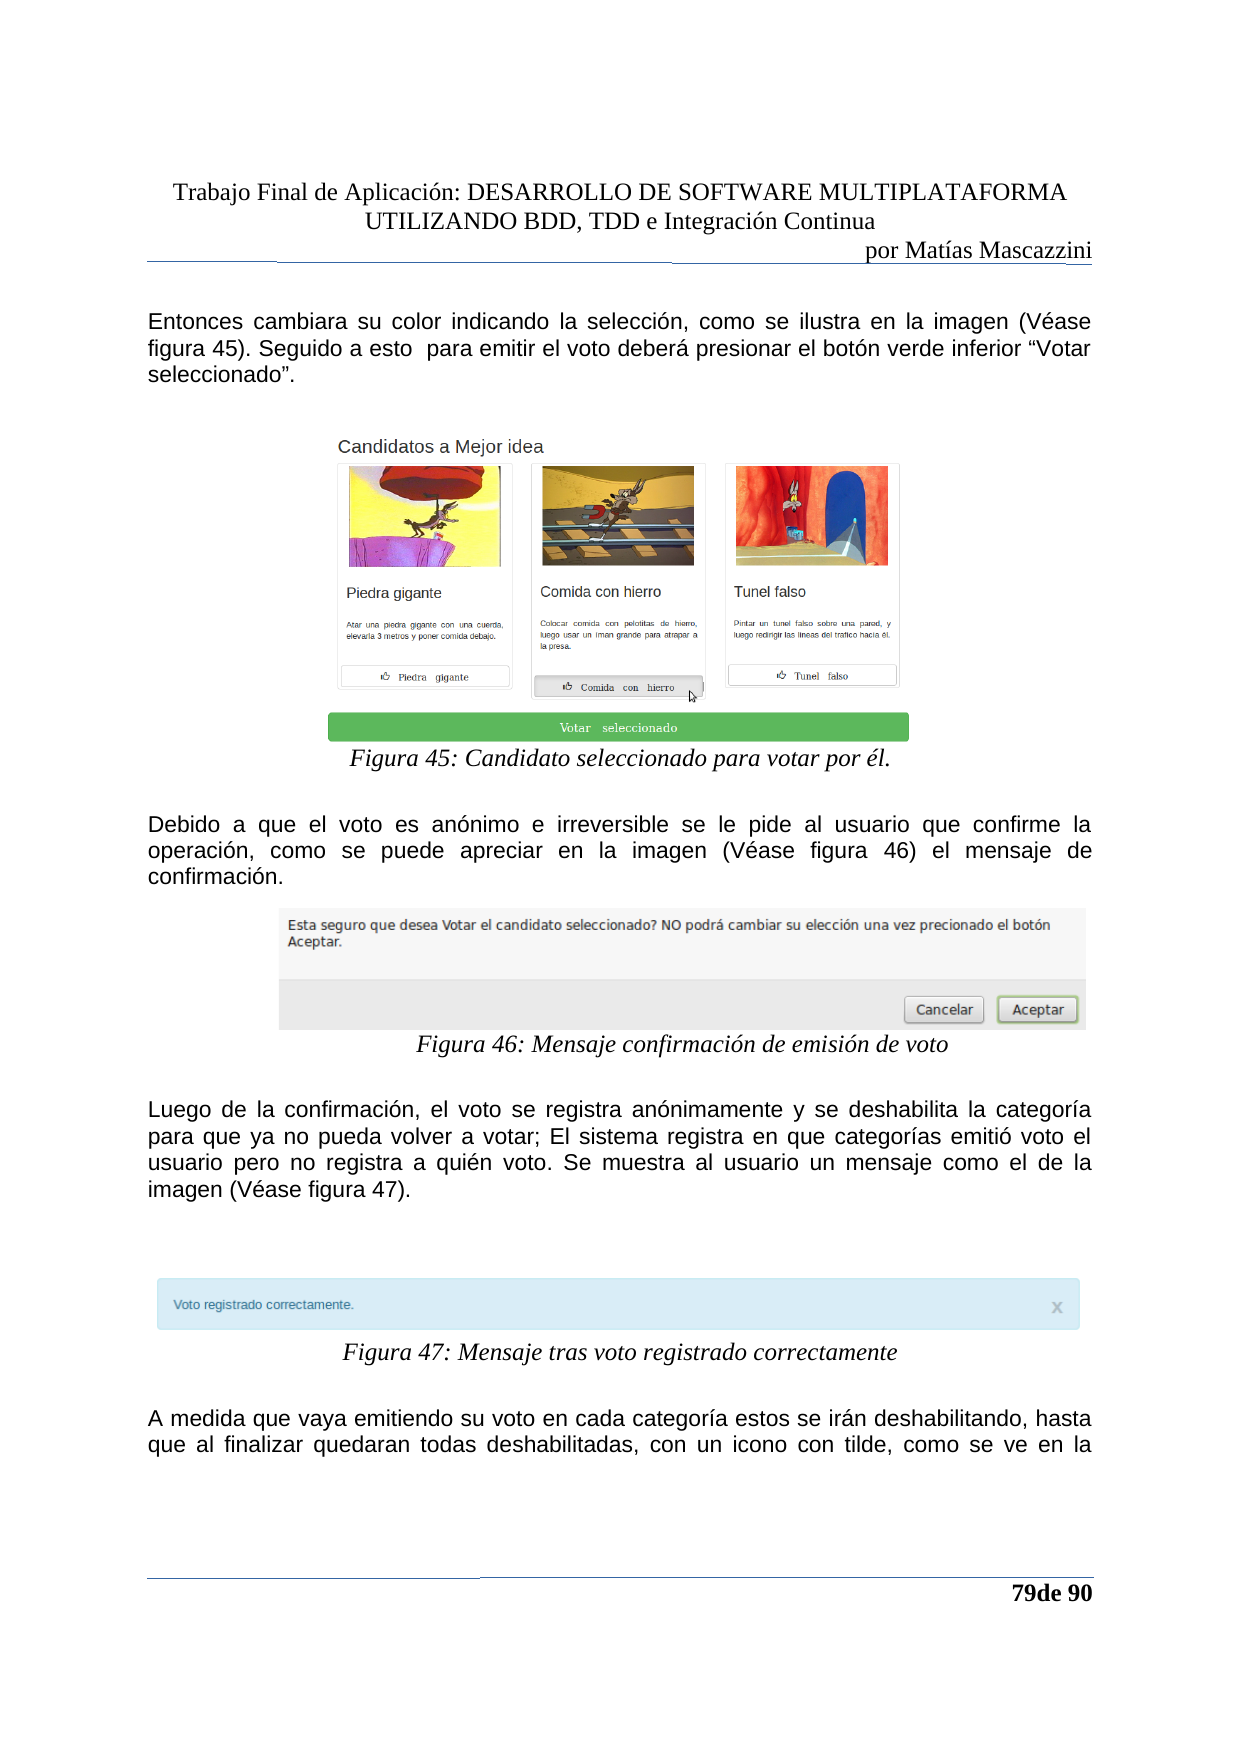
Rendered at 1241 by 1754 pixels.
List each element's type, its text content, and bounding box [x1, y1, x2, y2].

text Debido a que el voto es anónimo e irreversible se le pide al usuario que confirme la operación, como se puede apreciar en la imagen (Véase figura 46) el mensaje de confirmación. [148, 811, 1093, 890]
text A medida que vaya emitiendo su voto en cada categoría estos se irán deshabilitando, hasta que al finalizar quedaran todas deshabilitadas, con un icono con tilde, como se ve en la [148, 1404, 1093, 1457]
text Figura 46: Mensaje confirmación de emisión de voto [270, 1026, 1094, 1058]
text [270, 896, 1094, 908]
picture [147, 1272, 1093, 1337]
picture [278, 908, 1086, 1030]
text Figura 45: Candidato seleccionado para votar por él. [327, 743, 913, 772]
text Figura 47: Mensaje tras voto registrado correctamente [148, 1337, 1093, 1366]
picture [326, 433, 914, 743]
text Entonces cambiara su color indicando la selección, como se ilustra en la imagen (Véase figura 45). Seguido a esto para emitir el voto deberá presionar el botón verde inferior “Votar seleccionado”. [148, 308, 1093, 387]
text Luego de la confirmación, el voto se registra anónimamente y se deshabilita la categoría para que ya no pueda volver a votar; El sistema registra en que categorías emitió voto el usuario pero no registra a quién voto. Se muestra al usuario un mensaje como el de la imagen (Véase figura 47). [148, 1096, 1093, 1202]
